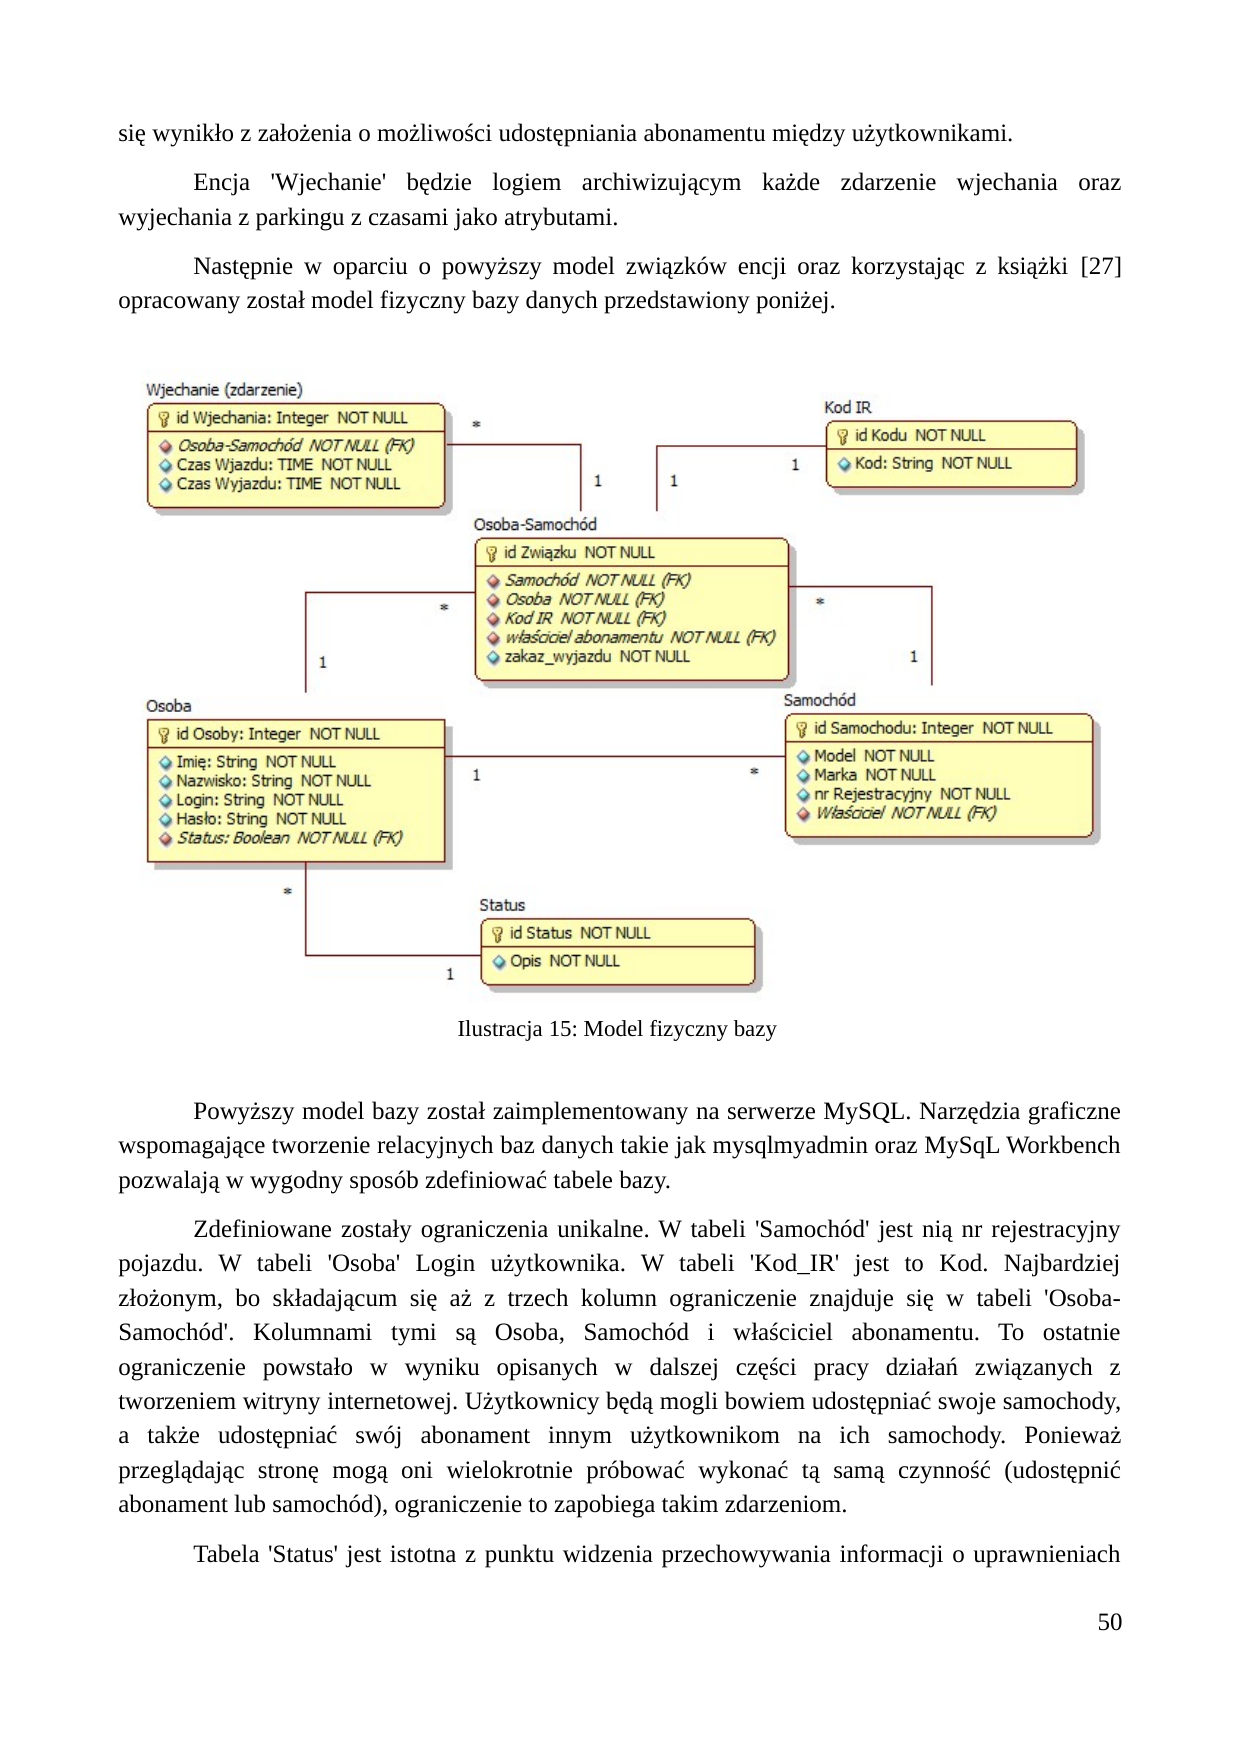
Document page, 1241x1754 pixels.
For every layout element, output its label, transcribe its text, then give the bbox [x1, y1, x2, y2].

text Następnie w oparciu o powyższy model związków encji oraz korzystając z książki [27] opracowany został model fizyczny bazy danych przedstawiony poniżej. [118, 251, 1122, 314]
text Tabela 'Status' jest istotna z punktu widzenia przechowywania informacji o uprawnieniach [118, 1539, 1122, 1567]
text Encja 'Wjechanie' będzie logiem archiwizującym każde zdarzenie wjechania oraz wyjechania z parkingu z czasami jako atrybutami. [118, 167, 1122, 230]
text się wynikło z założenia o możliwości udostępniania abonamentu między użytkownikami. [118, 118, 1122, 147]
text Ilustracja 15: Model fizyczny bazy [118, 1015, 1122, 1041]
text Zdefiniowane zostały ograniczenia unikalne. W tabeli 'Samochód' jest nią nr rejestracyjny pojazdu. W tabeli 'Osoba' Login użytkownika. W tabeli 'Kod_IR' jest to Kod. Najbardziej złożonym, bo składającum się aż z trzech kolumn ograniczenie znajduje się w tabeli 'Osoba-Samochód'. Kolumnami tymi są Osoba, Samochód i właściciel abonamentu. To ostatnie ograniczenie powstało w wyniku opisanych w dalszej części pracy działań związanych z tworzeniem witryny internetowej. Użytkownicy będą mogli bowiem udostępniać swoje samochody, a także udostępniać swój abonament innym użytkownikom na ich samochody. Ponieważ przeglądając stronę mogą oni wielokrotnie próbować wykonać tą samą czynność (udostępnić abonament lub samochód), ograniczenie to zapobiega takim zdarzeniom. [118, 1214, 1122, 1518]
text Powyższy model bazy został zaimplementowany na serwerze MySQL. Narzędzia graficzne wspomagające tworzenie relacyjnych baz danych takie jak mysqlmyadmin oraz MySqL Workbench pozwalają w wygodny sposób zdefiniować tabele bazy. [118, 1096, 1122, 1193]
picture [118, 346, 1123, 1015]
